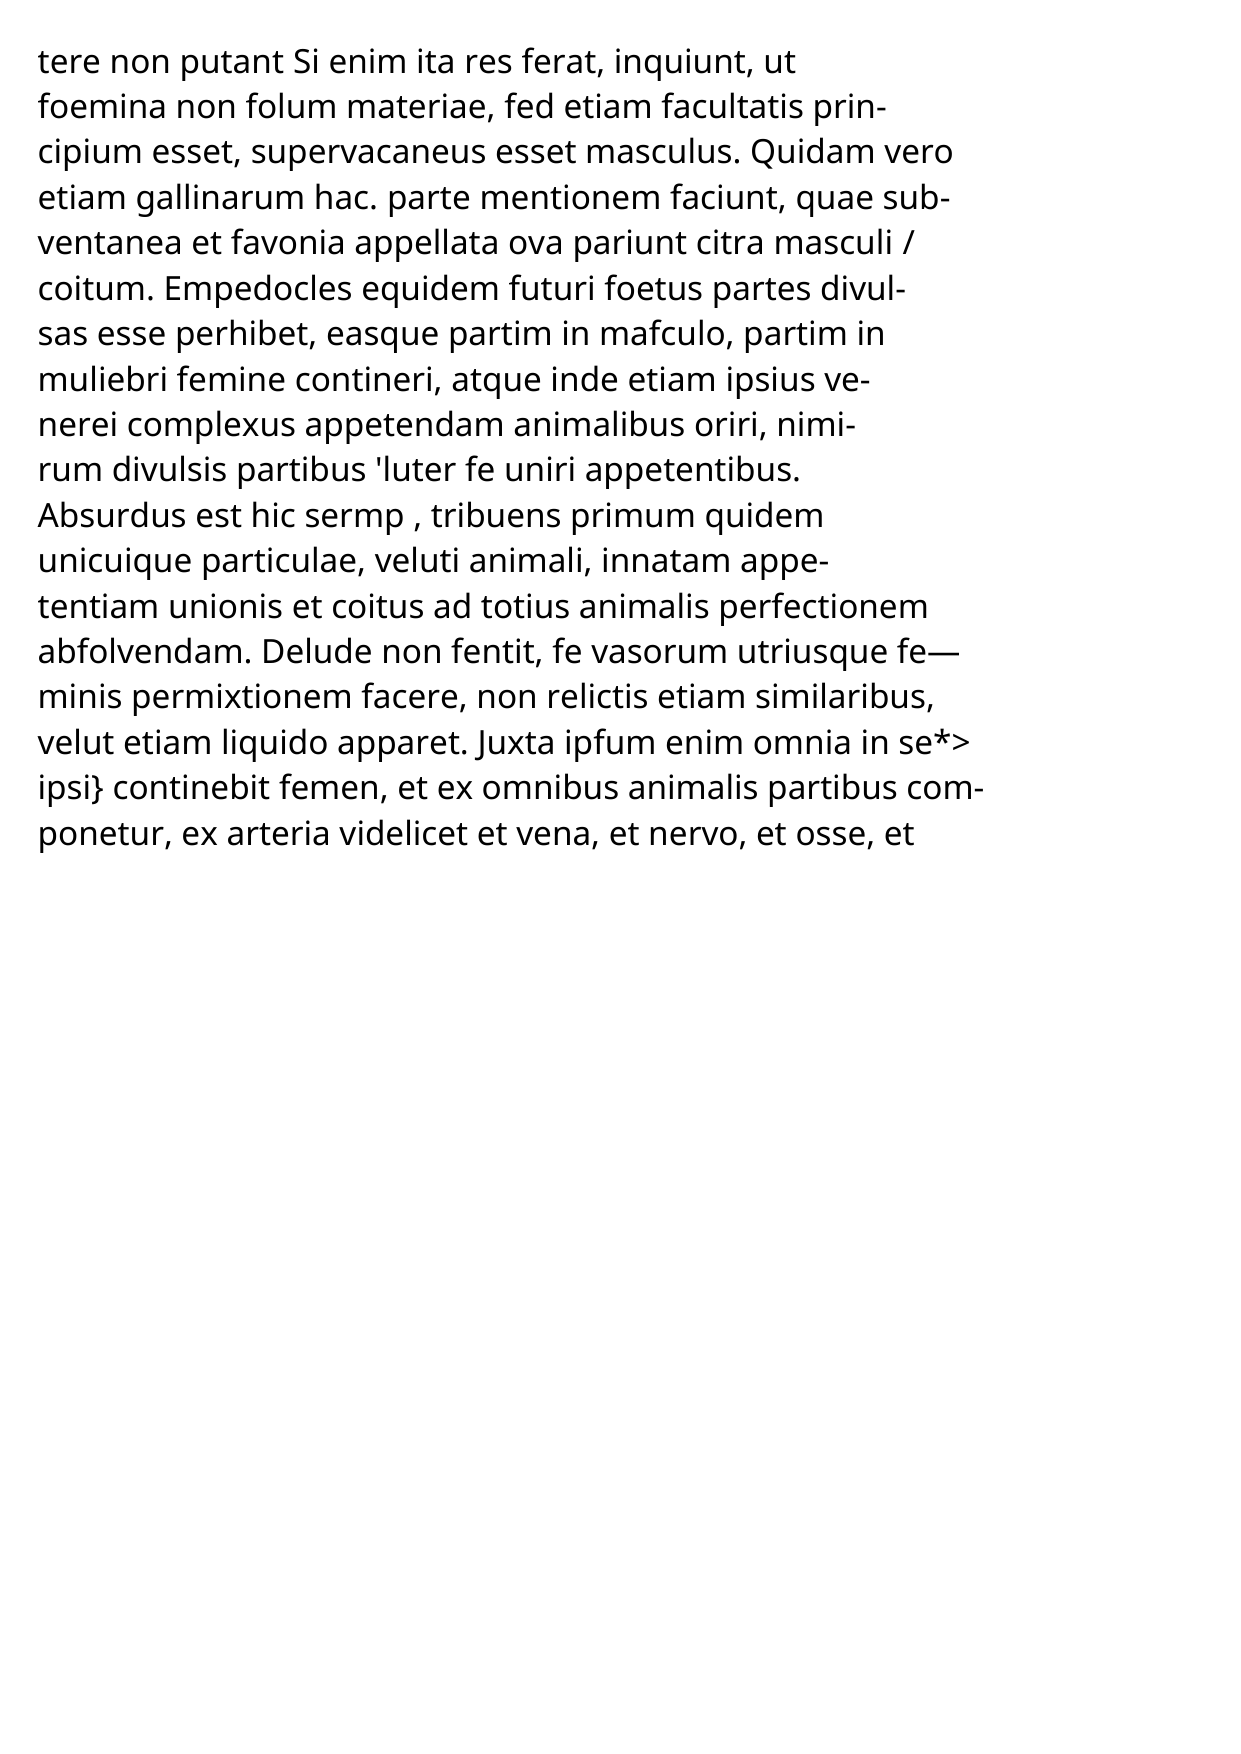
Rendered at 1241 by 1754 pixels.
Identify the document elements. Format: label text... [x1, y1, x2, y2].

text tere non putant Si enim ita res ferat, inquiunt, ut foemina non folum materiae, fed etiam facultatis prin- cipium esset, supervacaneus esset masculus. Quidam vero etiam gallinarum hac. parte mentionem faciunt, quae sub- ventanea et favonia appellata ova pariunt citra masculi / coitum. Empedocles equidem futuri foetus partes divul- sas esse perhibet, easque partim in mafculo, partim in muliebri femine contineri, atque inde etiam ipsius ve- nerei complexus appetendam animalibus oriri, nimi- rum divulsis partibus 'luter fe uniri appetentibus. Absurdus est hic sermp , tribuens primum quidem unicuique particulae, veluti animali, innatam appe- tentiam unionis et coitus ad totius animalis perfectionem abfolvendam. Delude non fentit, fe vasorum utriusque fe— minis permixtionem facere, non relictis etiam similaribus, velut etiam liquido apparet. Juxta ipfum enim omnia in se*> ipsi} continebit femen, et ex omnibus animalis partibus com- ponetur, ex arteria videlicet et vena, et nervo, et osse, et [37, 37, 1203, 855]
